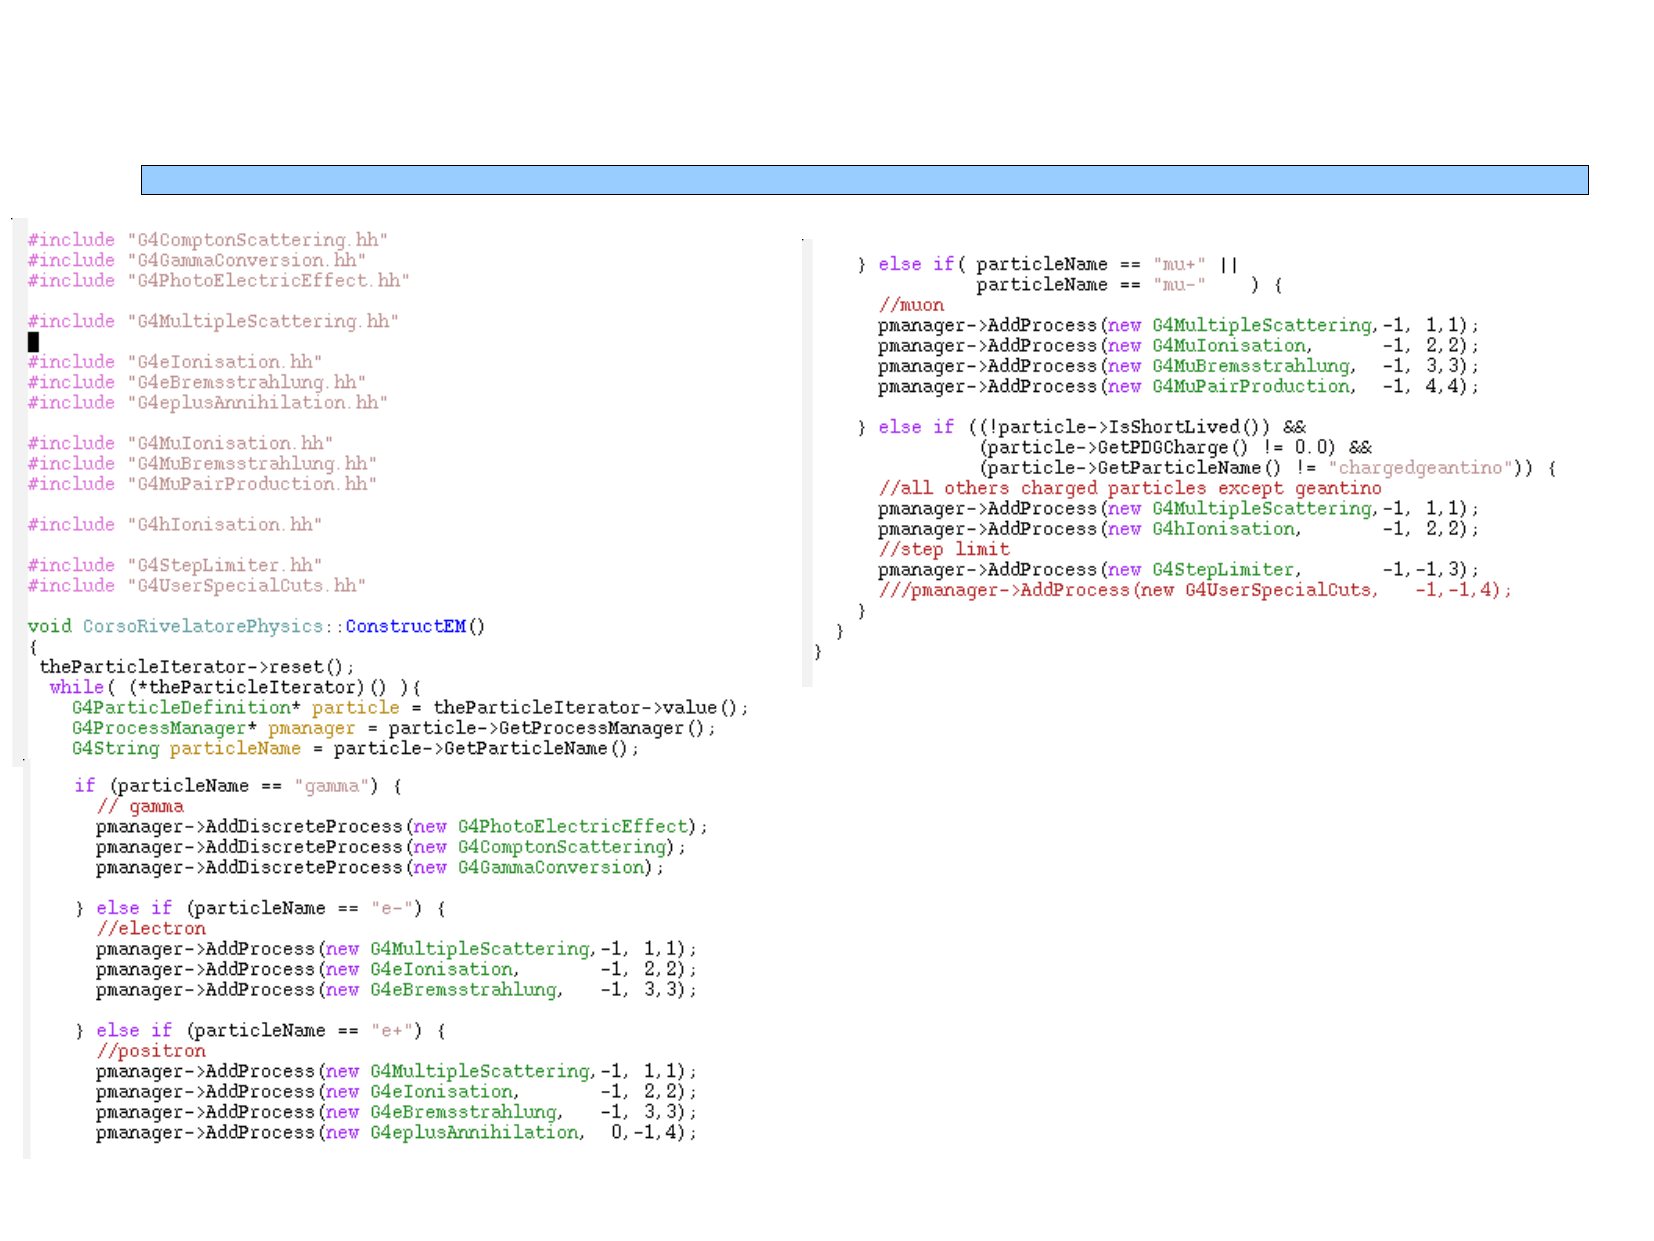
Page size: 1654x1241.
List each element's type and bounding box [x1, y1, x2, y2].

picture [11, 218, 779, 1159]
picture [802, 239, 1619, 687]
